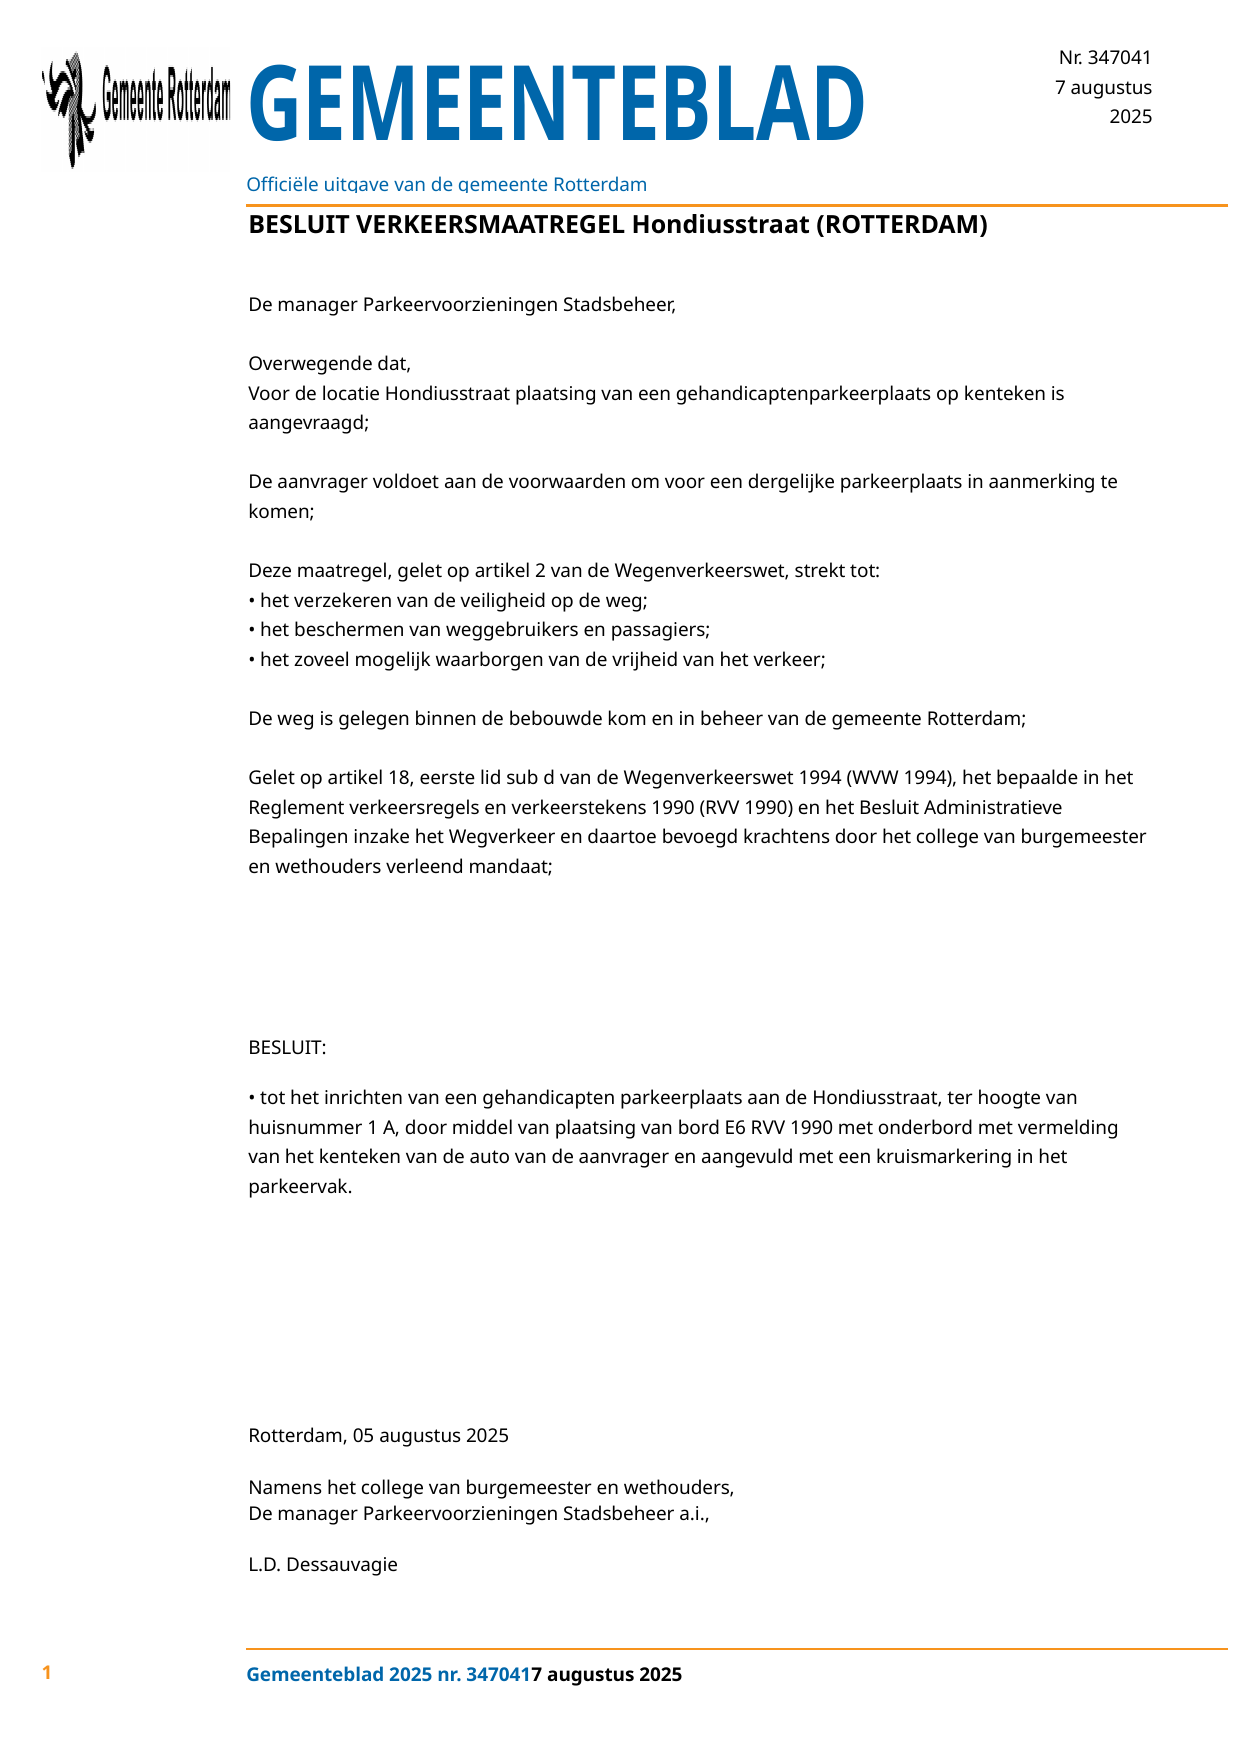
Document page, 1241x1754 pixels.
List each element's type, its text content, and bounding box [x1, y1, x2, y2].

text De manager Parkeervoorzieningen Stadsbeheer a.i., [248, 1500, 1152, 1526]
text Gelet op artikel 18, eerste lid sub d van de Wegenverkeerswet 1994 (WVW 1994), het bepaalde in het Reglement verkeersregels en verkeerstekens 1990 (RVV 1990) en het Besluit Administratieve Bepalingen inzake het Wegverkeer en daartoe bevoegd krachtens door het college van burgemeester en wethouders verleend mandaat; [248, 764, 1152, 879]
text De aanvrager voldoet aan de voorwaarden om voor een dergelijke parkeerplaats in aanmerking te komen; [248, 468, 1152, 524]
text De weg is gelegen binnen de bebouwde kom en in beheer van de gemeente Rotterdam; [248, 705, 1152, 731]
text • het beschermen van weggebruikers en passagiers; [248, 616, 1152, 642]
text Rotterdam, 05 augustus 2025 [248, 1423, 1152, 1448]
text • tot het inrichten van een gehandicapten parkeerplaats aan de Hondiusstraat, ter hoogte van huisnummer 1 A, door middel van plaatsing van bord E6 RVV 1990 met onderbord met vermelding van het kenteken van de auto van de aanvrager en aangevuld met een kruismarkering in het parkeervak. [248, 1084, 1152, 1199]
text Overwegende dat, [248, 350, 1152, 376]
text • het verzekeren van de veiligheid op de weg; [248, 587, 1152, 613]
text BESLUIT: [248, 1034, 1152, 1060]
text BESLUIT VERKEERSMAATREGEL Hondiusstraat (ROTTERDAM) [248, 207, 1152, 241]
picture [41, 47, 231, 172]
text L.D. Dessauvagie [248, 1551, 1152, 1577]
text Voor de locatie Hondiusstraat plaatsing van een gehandicaptenparkeerplaats op kenteken is aangevraagd; [248, 380, 1152, 435]
text • het zoveel mogelijk waarborgen van de vrijheid van het verkeer; [248, 646, 1152, 672]
text Namens het college van burgemeester en wethouders, [248, 1474, 1152, 1500]
text De manager Parkeervoorzieningen Stadsbeheer, [248, 291, 1152, 317]
text Deze maatregel, gelet op artikel 2 van de Wegenverkeerswet, strekt tot: [248, 557, 1152, 583]
